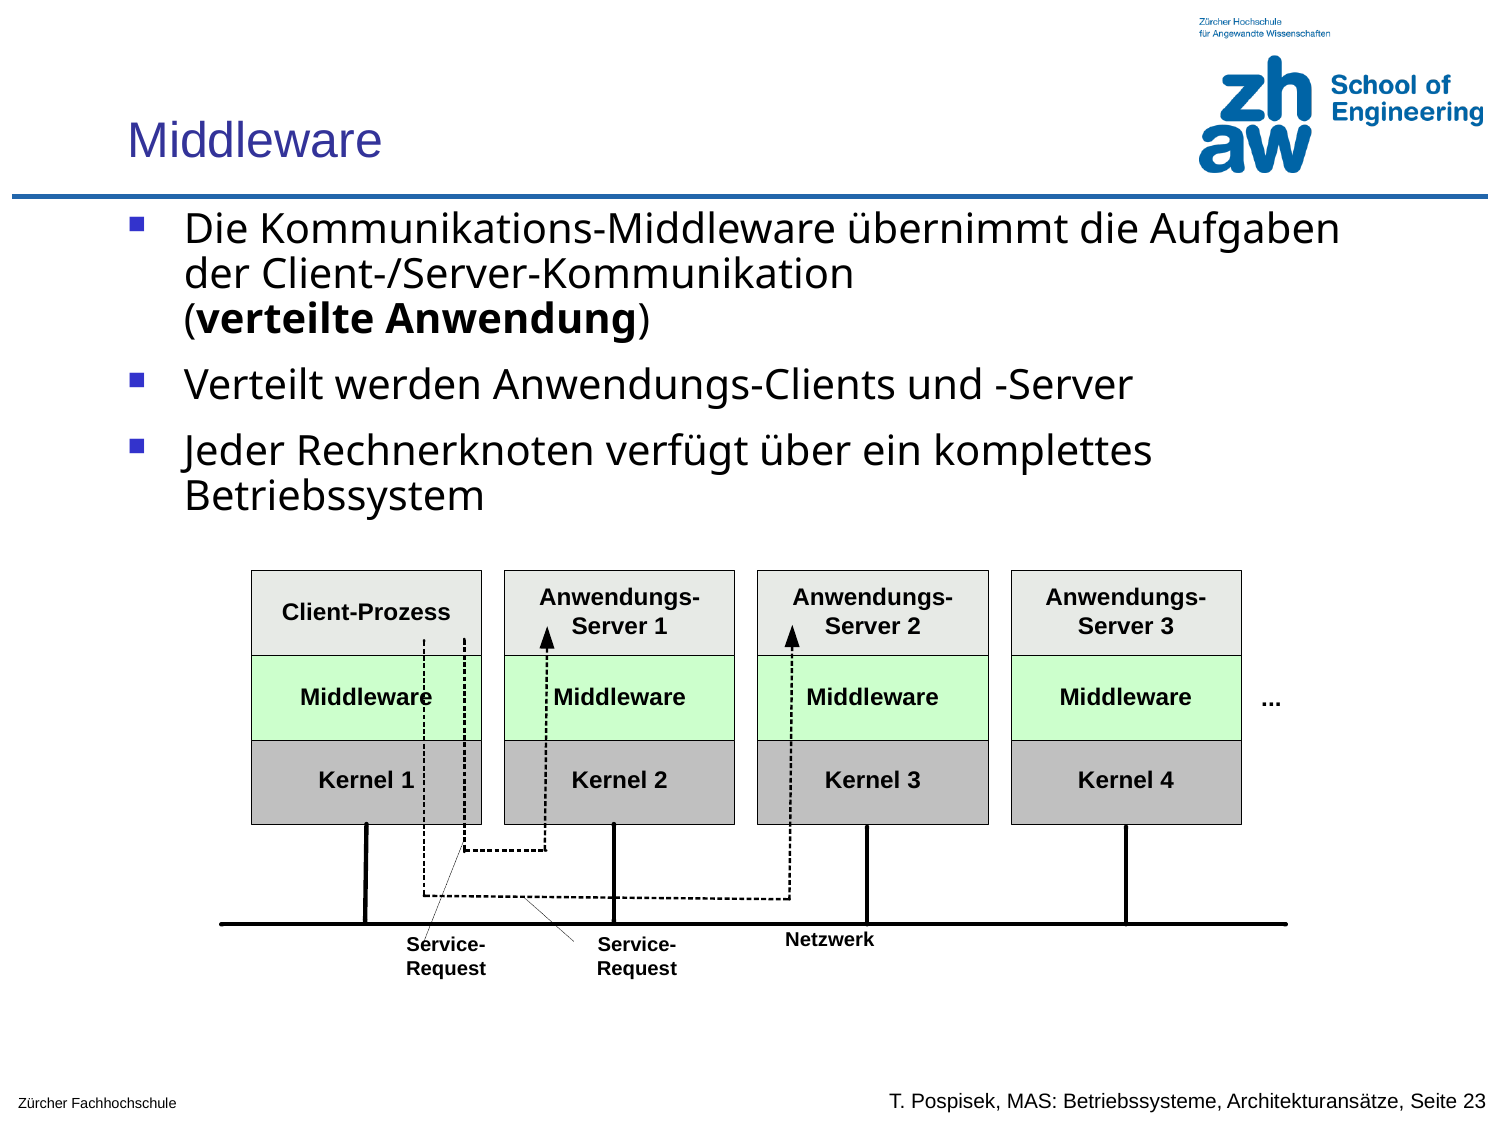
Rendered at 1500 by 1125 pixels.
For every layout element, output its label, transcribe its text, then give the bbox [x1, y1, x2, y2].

picture [214, 560, 1313, 982]
title Middleware [112, 50, 1391, 175]
picture [1199, 18, 1483, 173]
list Die Kommunikations-Middleware übernimmt die Aufgaben der Client-/Server-Kommunikation (verteilte Anwendung) Verteilt werden Anwendungs-Clients und -Server Jeder Rechnerknoten verfügt über ein komplettes Betriebssystem [112, 200, 1363, 463]
